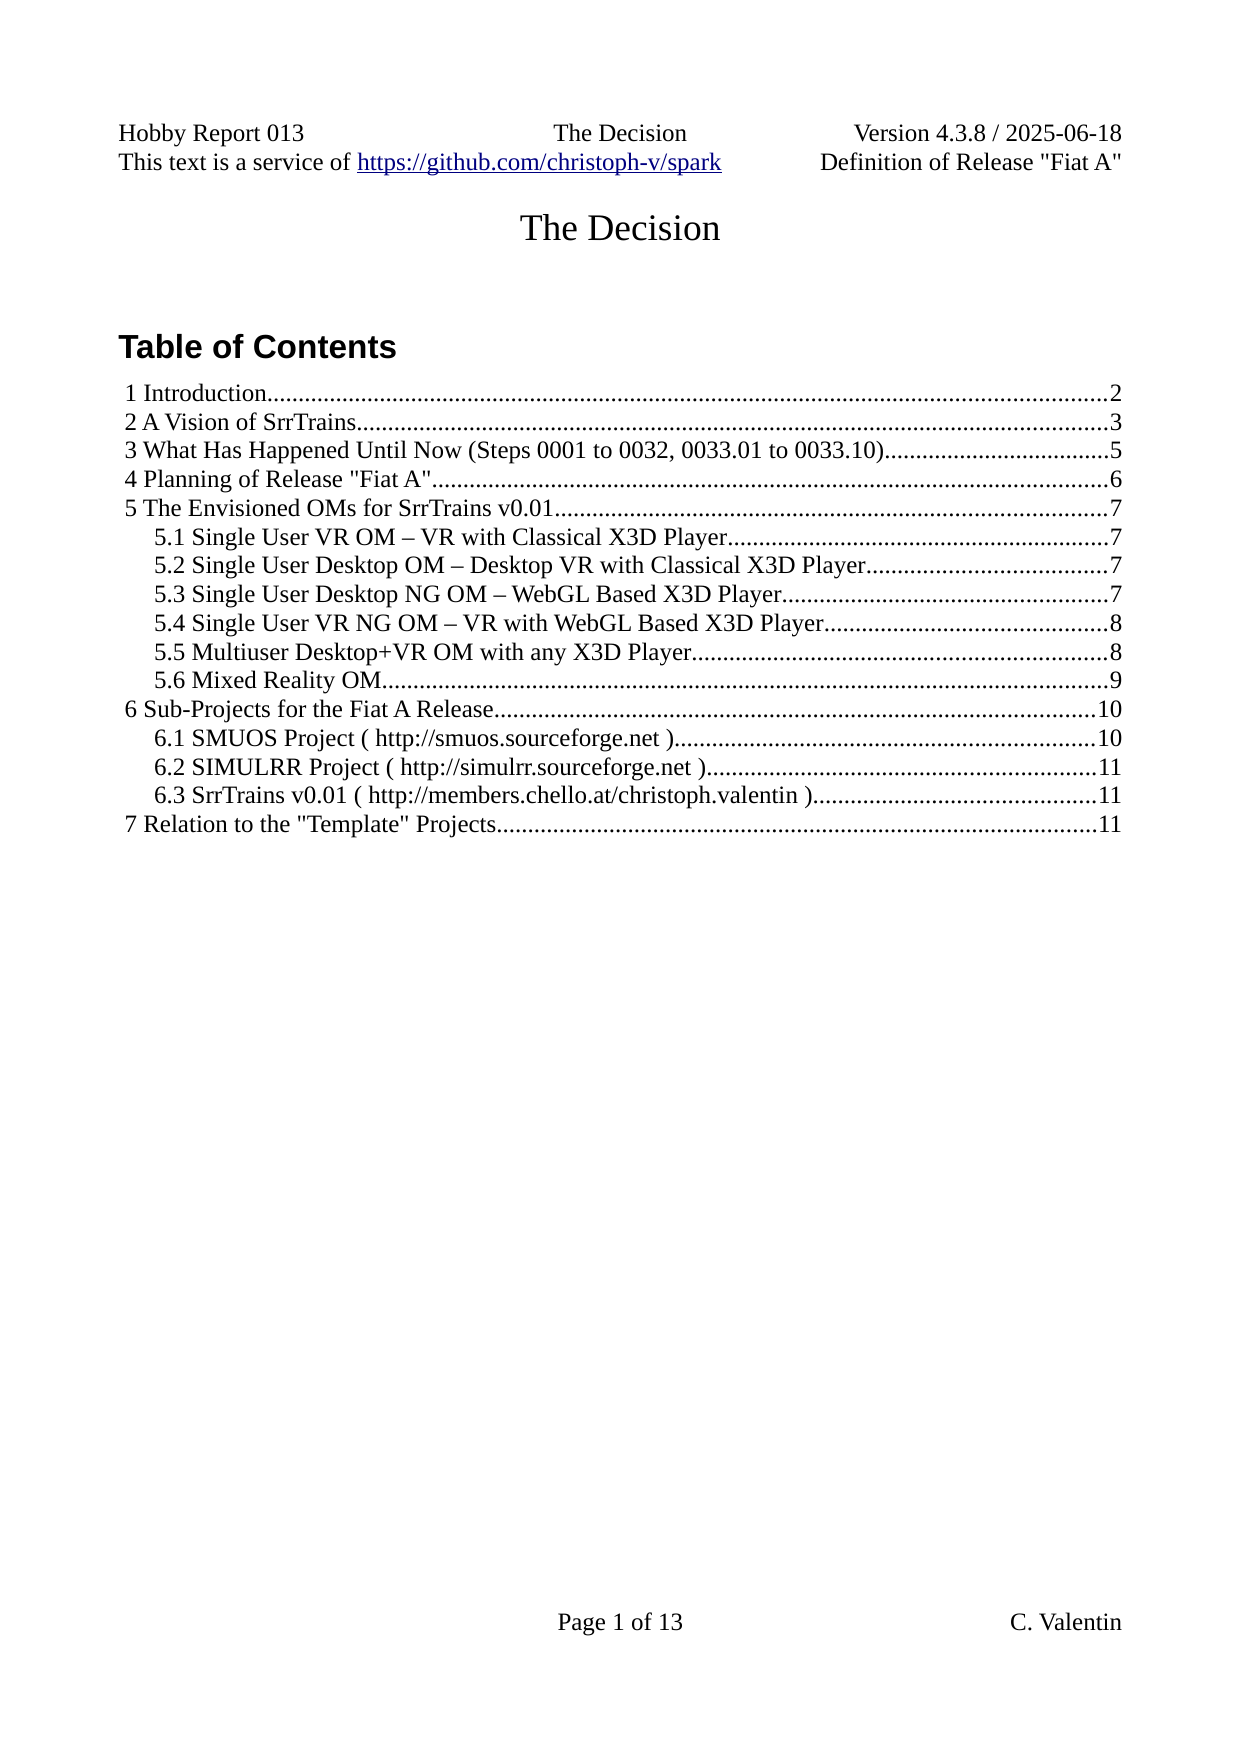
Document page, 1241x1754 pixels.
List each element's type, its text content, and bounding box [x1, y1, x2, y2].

text 3 What Has Happened Until Now (Steps 0001 to 0032, 0033.01 to 0033.10) 5 [118, 435, 1122, 464]
text 5.3 Single User Desktop NG OM – WebGL Based X3D Player 7 [148, 579, 1122, 608]
text 4 Planning of Release "Fiat A" 6 [118, 464, 1122, 493]
text 6.2 SIMULRR Project ( http://simulrr.sourceforge.net ) 11 [148, 752, 1122, 780]
text 6.1 SMUOS Project ( http://smuos.sourceforge.net ) 10 [148, 723, 1122, 752]
text 5.1 Single User VR OM – VR with Classical X3D Player 7 [148, 522, 1122, 550]
text 6 Sub-Projects for the Fiat A Release 10 [118, 694, 1122, 723]
text 7 Relation to the "Template" Projects 11 [118, 809, 1122, 838]
text 5.6 Mixed Reality OM 9 [148, 665, 1122, 694]
text The Decision [118, 205, 1122, 248]
text 5.5 Multiuser Desktop+VR OM with any X3D Player 8 [148, 637, 1122, 665]
text 6.3 SrrTrains v0.01 ( http://members.chello.at/christoph.valentin ) 11 [148, 780, 1122, 809]
text 5 The Envisioned OMs for SrrTrains v0.01 7 [118, 493, 1122, 522]
text 2 A Vision of SrrTrains 3 [118, 407, 1122, 435]
text 1 Introduction 2 [118, 378, 1122, 407]
subtitle Table of Contents [118, 327, 1122, 365]
text 5.4 Single User VR NG OM – VR with WebGL Based X3D Player 8 [148, 608, 1122, 637]
text 5.2 Single User Desktop OM – Desktop VR with Classical X3D Player 7 [148, 550, 1122, 579]
